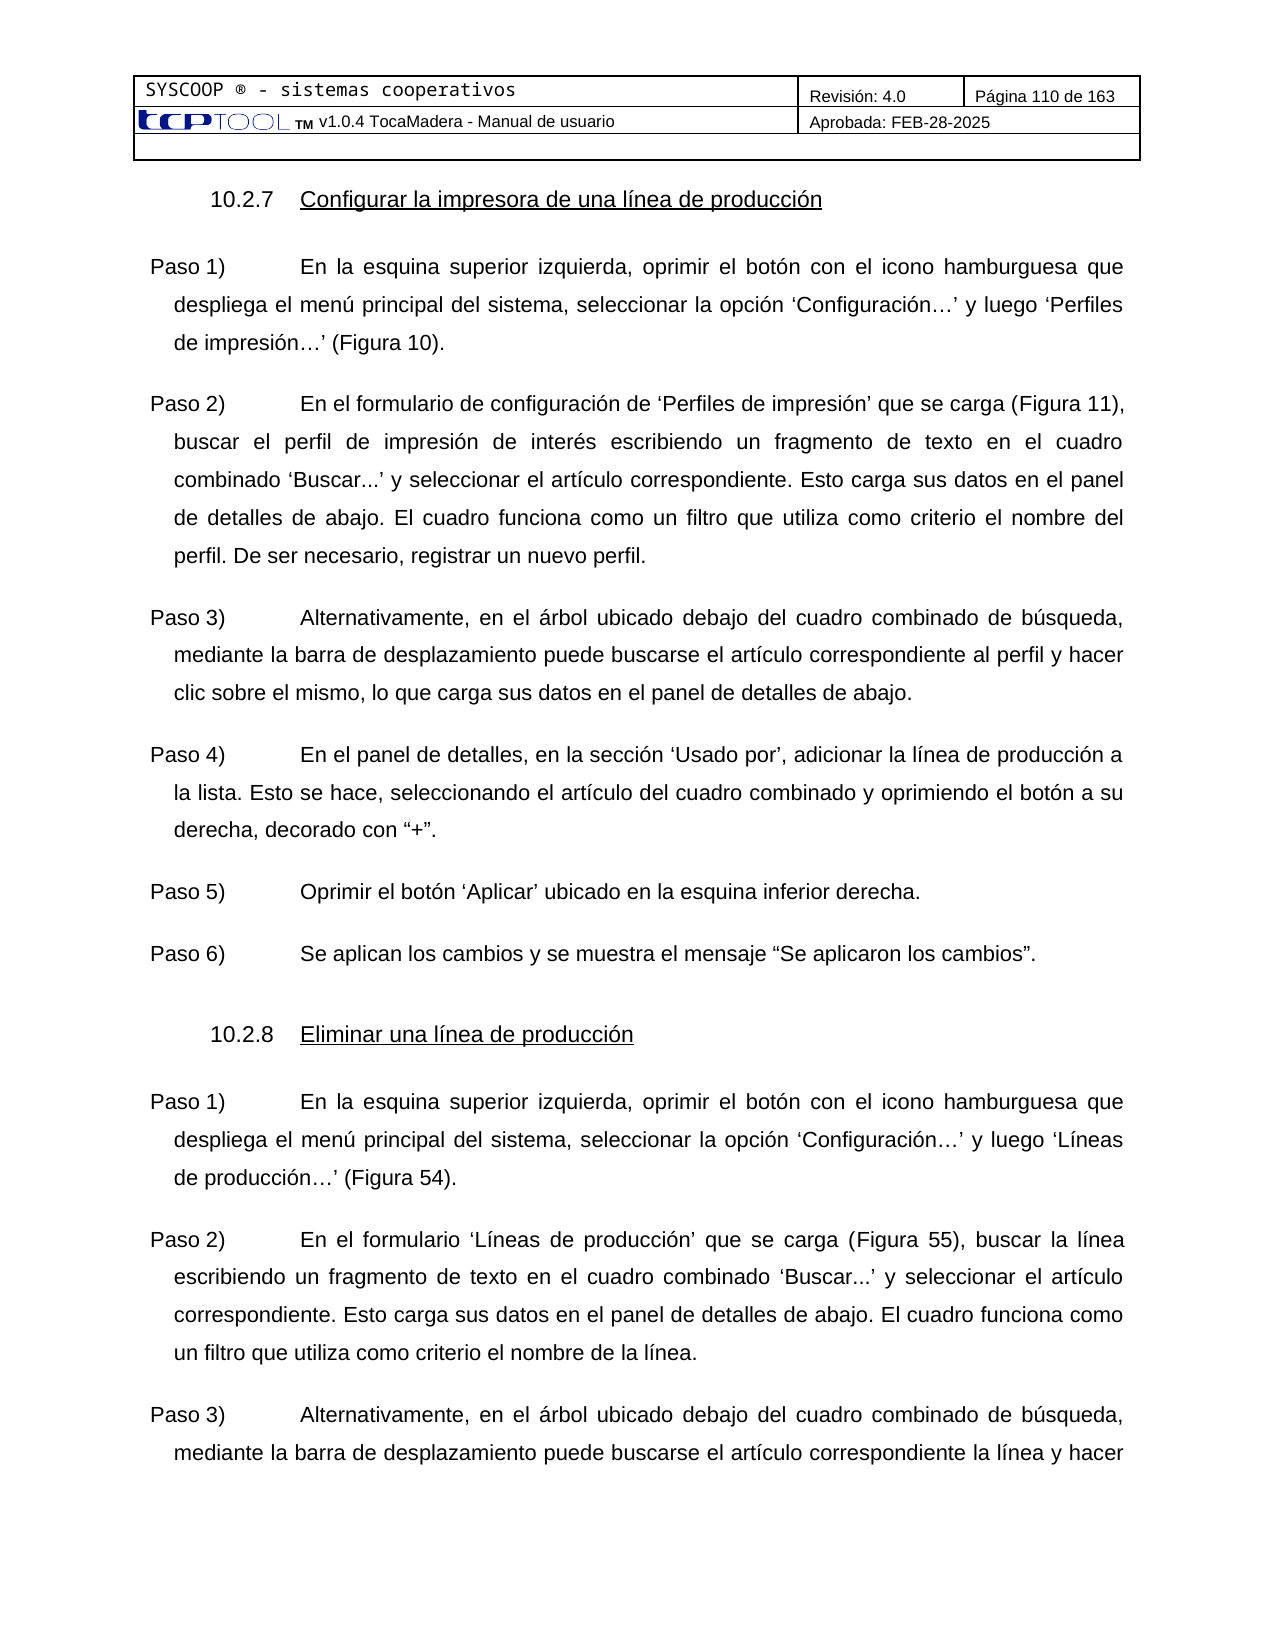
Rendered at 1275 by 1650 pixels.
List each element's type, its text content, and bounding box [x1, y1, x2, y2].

picture [138, 110, 290, 130]
list En el formulario ‘Líneas de producción’ que se carga (Figura 55), buscar la línea escribiendo un fragmento de texto en el cuadro combinado ‘Buscar...’ y seleccionar el artículo correspondiente. Esto carga sus datos en el panel de detalles de abajo. El cuadro funciona como un filtro que utiliza como criterio el nombre de la línea. [150, 1226, 1125, 1365]
list Se aplican los cambios y se muestra el mensaje “Se aplicaron los cambios”. [150, 941, 1125, 966]
subtitle Configurar la impresora de una línea de producción [210, 186, 1125, 212]
list En la esquina superior izquierda, oprimir el botón con el icono hamburguesa que despliega el menú principal del sistema, seleccionar la opción ‘Configuración…’ y luego ‘Perfiles de impresión…’ (Figura 10). [150, 254, 1125, 355]
list Alternativamente, en el árbol ubicado debajo del cuadro combinado de búsqueda, mediante la barra de desplazamiento puede buscarse el artículo correspondiente al perfil y hacer clic sobre el mismo, lo que carga sus datos en el panel de detalles de abajo. [150, 604, 1125, 705]
list Alternativamente, en el árbol ubicado debajo del cuadro combinado de búsqueda, mediante la barra de desplazamiento puede buscarse el artículo correspondiente la línea y hacer [150, 1402, 1125, 1465]
list Oprimir el botón ‘Aplicar’ ubicado en la esquina inferior derecha. [150, 879, 1125, 904]
list En el panel de detalles, en la sección ‘Usado por’, adicionar la línea de producción a la lista. Esto se hace, seleccionando el artículo del cuadro combinado y oprimiendo el botón a su derecha, decorado con “+”. [150, 742, 1125, 843]
list En el formulario de configuración de ‘Perfiles de impresión’ que se carga (Figura 11), buscar el perfil de impresión de interés escribiendo un fragmento de texto en el cuadro combinado ‘Buscar...’ y seleccionar el artículo correspondiente. Esto carga sus datos en el panel de detalles de abajo. El cuadro funciona como un filtro que utiliza como criterio el nombre del perfil. De ser necesario, registrar un nuevo perfil. [150, 391, 1125, 568]
list En la esquina superior izquierda, oprimir el botón con el icono hamburguesa que despliega el menú principal del sistema, seleccionar la opción ‘Configuración…’ y luego ‘Líneas de producción…’ (Figura 54). [150, 1089, 1125, 1190]
subtitle Eliminar una línea de producción [210, 1021, 1125, 1047]
